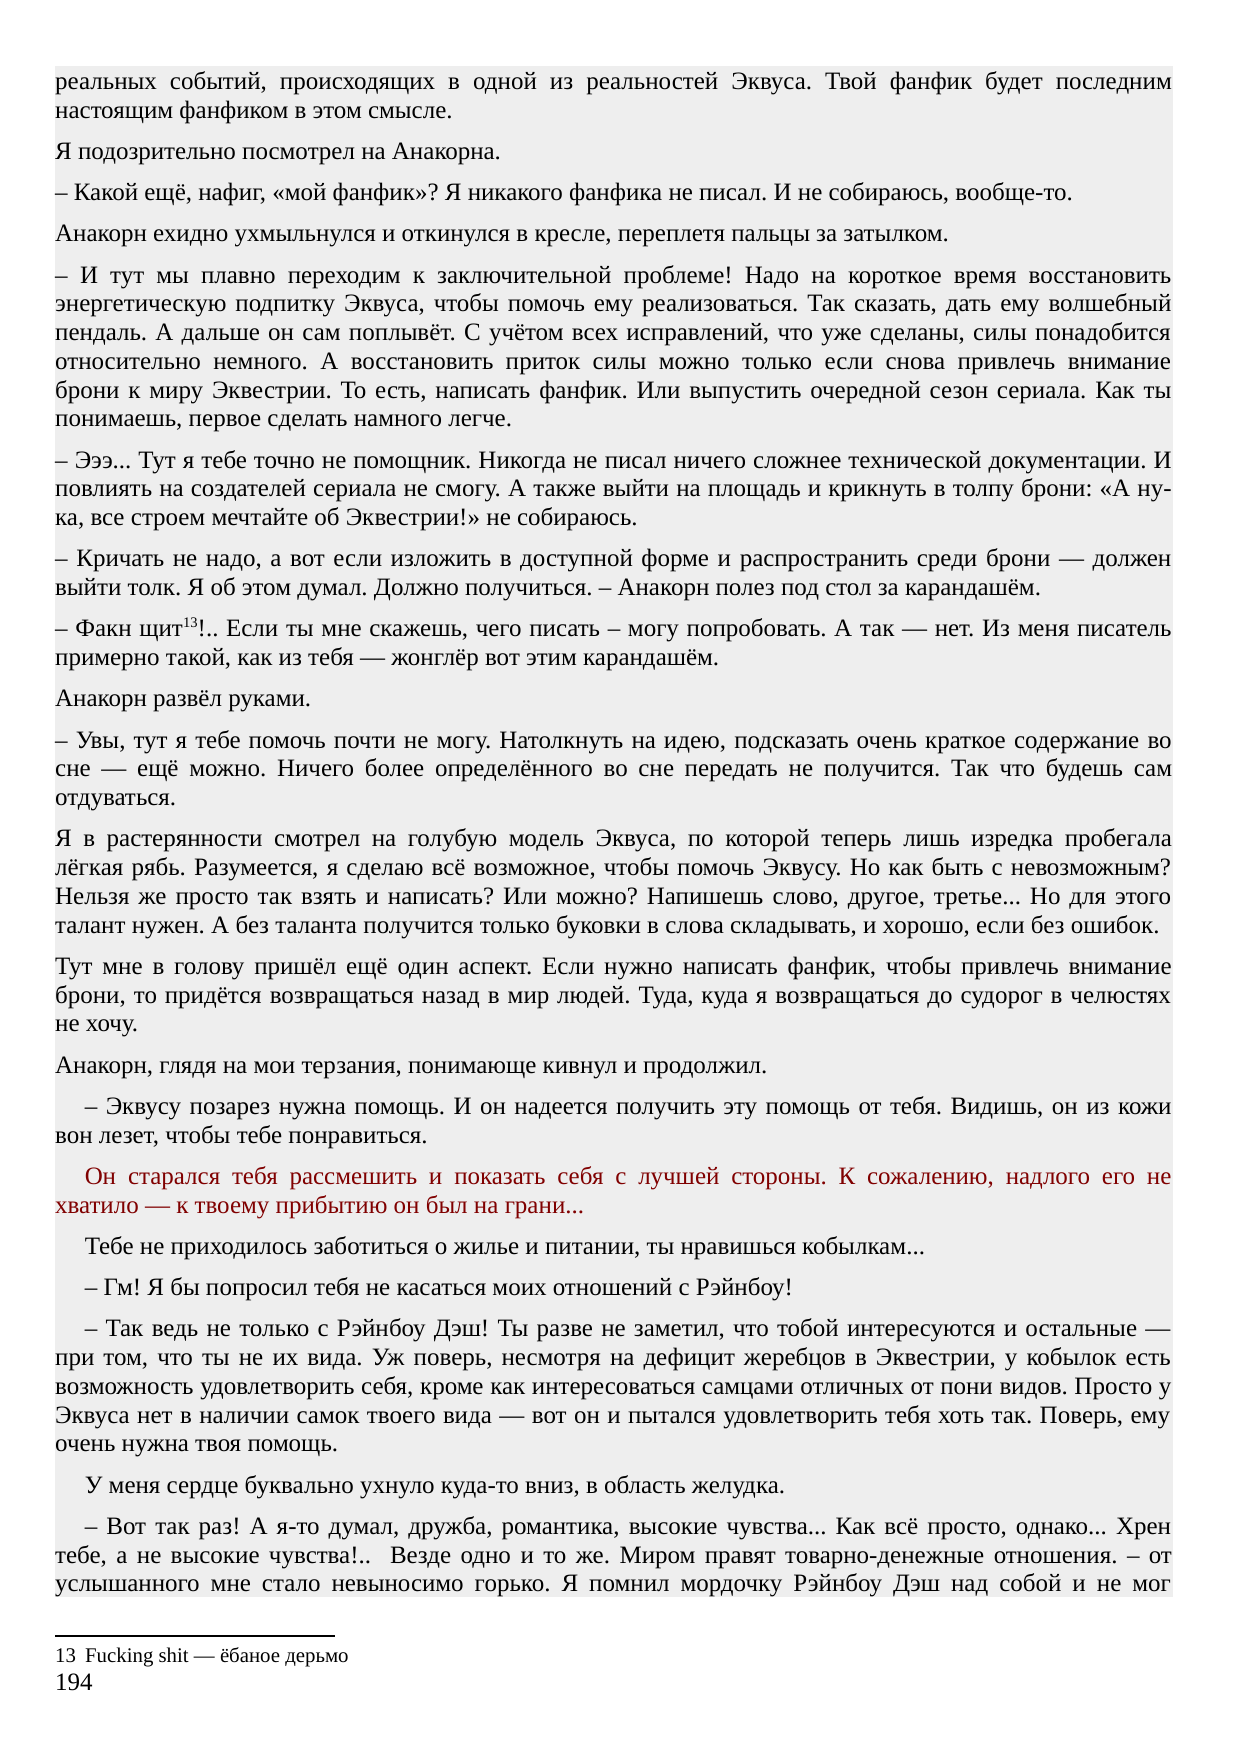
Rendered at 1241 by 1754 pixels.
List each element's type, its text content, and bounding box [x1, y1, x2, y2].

text Он старался тебя рассмешить и показать себя с лучшей стороны. К сожалению, надлого его не хватило — к твоему прибытию он был на грани... [55, 1161, 1173, 1218]
text У меня сердце буквально ухнуло куда-то вниз, в область желудка. [55, 1470, 1173, 1498]
text – Эквусу позарез нужна помощь. И он надеется получить эту помощь от тебя. Видишь, он из кожи вон лезет, чтобы тебе понравиться. [55, 1091, 1173, 1148]
text – Увы, тут я тебе помочь почти не могу. Натолкнуть на идею, подсказать очень краткое содержание во сне — ещё можно. Ничего более определённого во сне передать не получится. Так что будешь сам отдуваться. [55, 725, 1173, 811]
text – Кричать не надо, а вот если изложить в доступной форме и распространить среди брони — должен выйти толк. Я об этом думал. Должно получиться. – Анакорн полез под стол за карандашём. [55, 543, 1173, 601]
text Я подозрительно посмотрел на Анакорна. [55, 136, 1173, 165]
text – Эээ... Тут я тебе точно не помощник. Никогда не писал ничего сложнее технической документации. И повлиять на создателей сериала не смогу. А также выйти на площадь и крикнуть в толпу брони: «А ну-ка, все строем мечтайте об Эквестрии!» не собираюсь. [55, 445, 1173, 531]
text – И тут мы плавно переходим к заключительной проблеме! Надо на короткое время восстановить энергетическую подпитку Эквуса, чтобы помочь ему реализоваться. Так сказать, дать ему волшебный пендаль. А дальше он сам поплывёт. С учётом всех исправлений, что уже сделаны, силы понадобится относительно немного. А восстановить приток силы можно только если снова привлечь внимание брони к миру Эквестрии. То есть, написать фанфик. Или выпустить очередной сезон сериала. Как ты понимаешь, первое сделать намного легче. [55, 260, 1173, 432]
text – Какой ещё, нафиг, «мой фанфик»? Я никакого фанфика не писал. И не собираюсь, вообще-то. [55, 177, 1173, 206]
text реальных событий, происходящих в одной из реальностей Эквуса. Твой фанфик будет последним настоящим фанфиком в этом смысле. [55, 66, 1173, 123]
text – Гм! Я бы попросил тебя не касаться моих отношений с Рэйнбоу! [55, 1272, 1173, 1301]
text – Вот так раз! А я-то думал, дружба, романтика, высокие чувства... Как всё просто, однако... Хрен тебе, а не высокие чувства!.. Везде одно и то же. Миром правят товарно-денежные отношения. – от услышанного мне стало невыносимо горько. Я помнил мордочку Рэйнбоу Дэш над собой и не мог [55, 1511, 1173, 1597]
text – Факн щит!.. Если ты мне скажешь, чего писать – могу попробовать. А так — нет. Из меня писатель примерно такой, как из тебя — жонглёр вот этим карандашём. [55, 613, 1173, 671]
text Тебе не приходилось заботиться о жилье и питании, ты нравишься кобылкам... [55, 1231, 1173, 1260]
text Анакорн ехидно ухмыльнулся и откинулся в кресле, переплетя пальцы за затылком. [55, 218, 1173, 247]
text Fucking shit — ёбаное дерьмо [55, 1642, 1173, 1667]
text Анакорн развёл руками. [55, 683, 1173, 712]
text Тут мне в голову пришёл ещё один аспект. Если нужно написать фанфик, чтобы привлечь внимание брони, то придётся возвращаться назад в мир людей. Туда, куда я возвращаться до судорог в челюстях не хочу. [55, 951, 1173, 1037]
text Я в растерянности смотрел на голубую модель Эквуса, по которой теперь лишь изредка пробегала лёгкая рябь. Разумеется, я сделаю всё возможное, чтобы помочь Эквусу. Но как быть с невозможным? Нельзя же просто так взять и написать? Или можно? Напишешь слово, другое, третье... Но для этого талант нужен. А без таланта получится только буковки в слова складывать, и хорошо, если без ошибок. [55, 823, 1173, 938]
text – Так ведь не только с Рэйнбоу Дэш! Ты разве не заметил, что тобой интересуются и остальные — при том, что ты не их вида. Уж поверь, несмотря на дефицит жеребцов в Эквестрии, у кобылок есть возможность удовлетворить себя, кроме как интересоваться самцами отличных от пони видов. Просто у Эквуса нет в наличии самок твоего вида — вот он и пытался удовлетворить тебя хоть так. Поверь, ему очень нужна твоя помощь. [55, 1313, 1173, 1457]
text Анакорн, глядя на мои терзания, понимающе кивнул и продолжил. [55, 1050, 1173, 1078]
